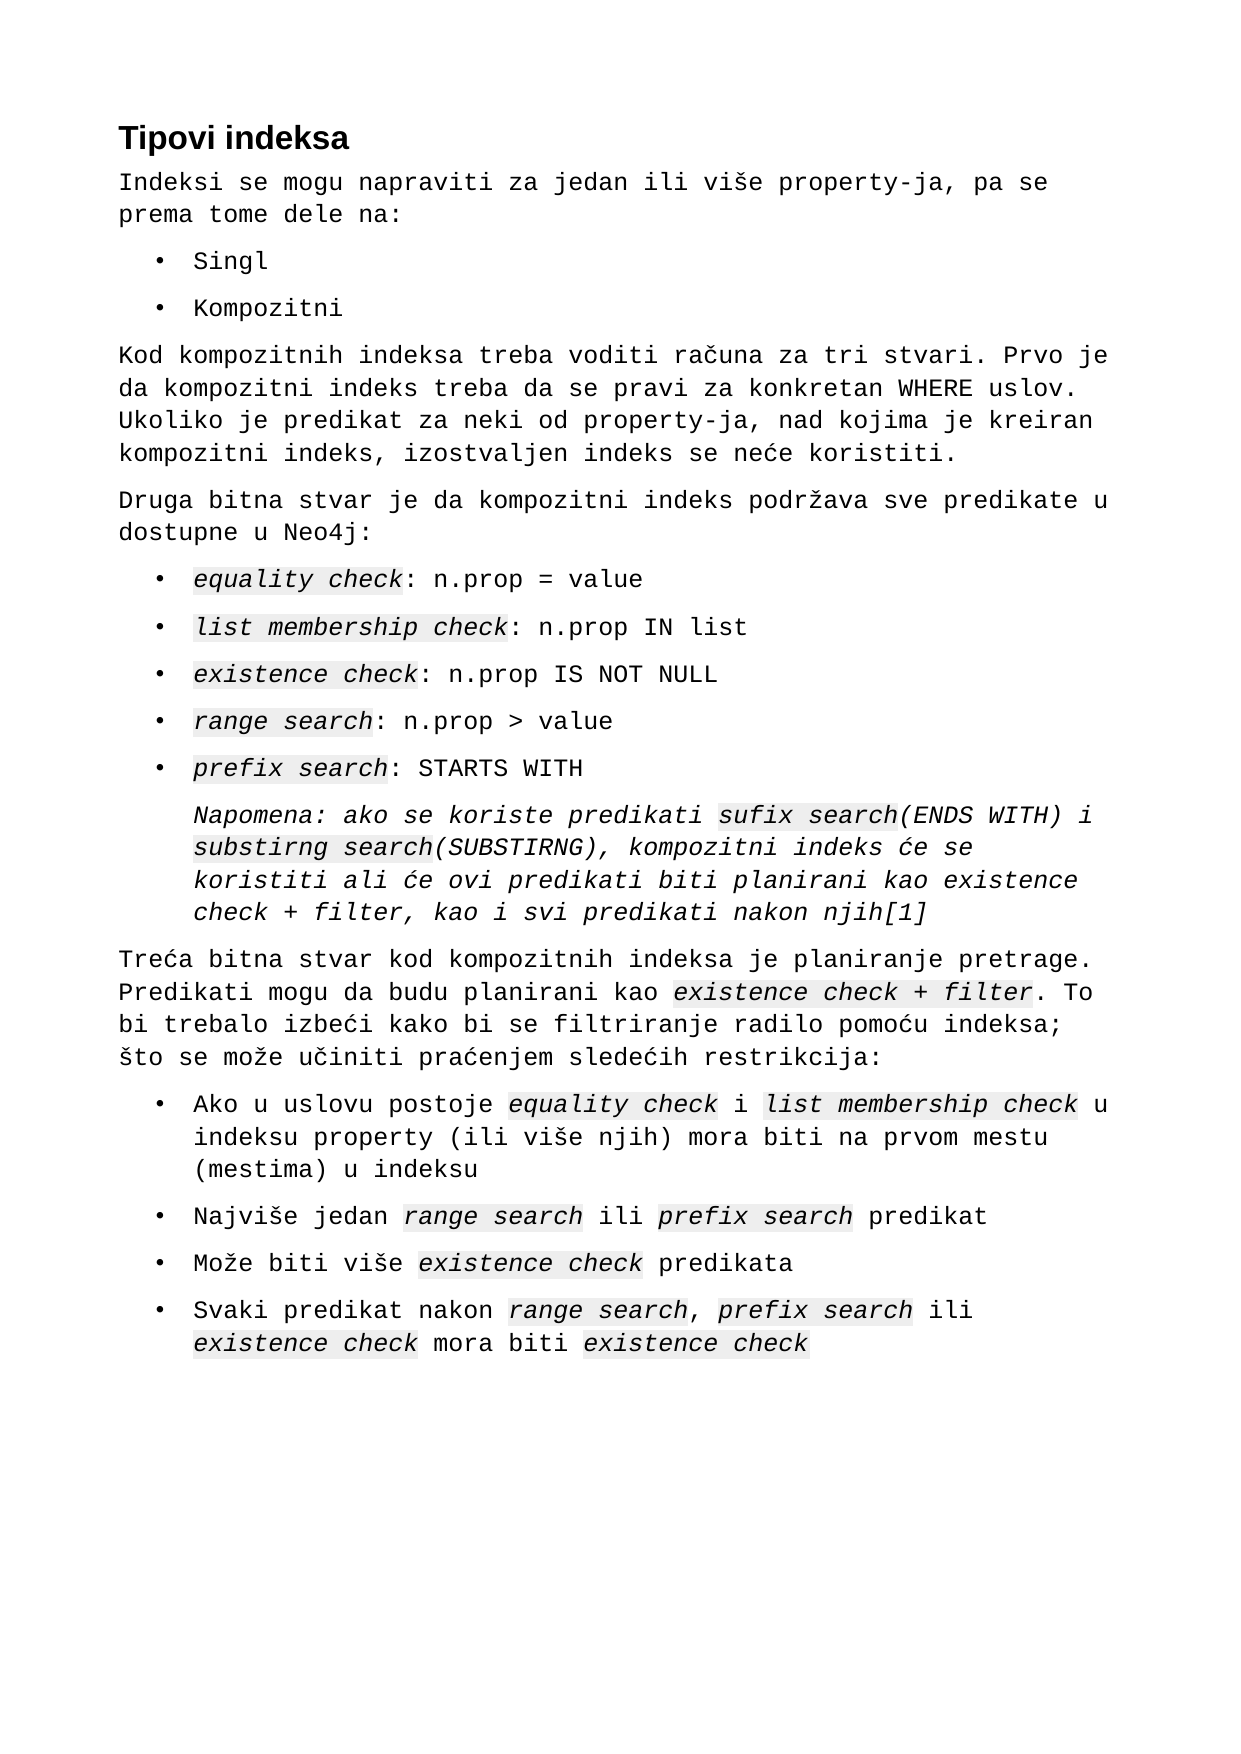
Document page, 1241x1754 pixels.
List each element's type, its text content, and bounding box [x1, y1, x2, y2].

list range search: n.prop > value [156, 708, 1122, 737]
list Najviše jedan range search ili prefix search predikat [156, 1204, 1122, 1232]
list Kompozitni [156, 296, 1122, 324]
list prefix search: STARTS WITH [156, 755, 1122, 784]
list existence check: n.prop IS NOT NULL [156, 661, 1122, 689]
list equality check: n.prop = value [156, 567, 1122, 595]
list Ako u uslovu postoje equality check i list membership check u indeksu property (ili više njih) mora biti na prvom mestu (mestima) u indeksu [156, 1092, 1122, 1185]
text Indeksi se mogu napraviti za jedan ili više property-ja, pa se prema tome dele na: [118, 169, 1122, 230]
text Treća bitna stvar kod kompozitnih indeksa je planiranje pretrage. Predikati mogu da budu planirani kao existence check + filter. To bi trebalo izbeći kako bi se filtriranje radilo pomoću indeksa; što se može učiniti praćenjem sledećih restrikcija: [118, 947, 1122, 1073]
list Svaki predikat nakon range search, prefix search ili existence check mora biti existence check [156, 1298, 1122, 1359]
subtitle Tipovi indeksa [118, 118, 1122, 157]
list Može biti više existence check predikata [156, 1251, 1122, 1279]
list Napomena: ako se koriste predikati sufix search(ENDS WITH) i substirng search(SUBSTIRNG), kompozitni indeks će se koristiti ali će ovi predikati biti planirani kao existence check + filter, kao i svi predikati nakon njih[1] [156, 802, 1122, 928]
text Kod kompozitnih indeksa treba voditi računa za tri stvari. Prvo je da kompozitni indeks treba da se pravi za konkretan WHERE uslov. Ukoliko je predikat za neki od property-ja, nad kojima je kreiran kompozitni indeks, izostvaljen indeks se neće koristiti. [118, 343, 1122, 469]
text Druga bitna stvar je da kompozitni indeks podržava sve predikate u dostupne u Neo4j: [118, 487, 1122, 548]
list Singl [156, 249, 1122, 277]
list list membership check: n.prop IN list [156, 614, 1122, 642]
